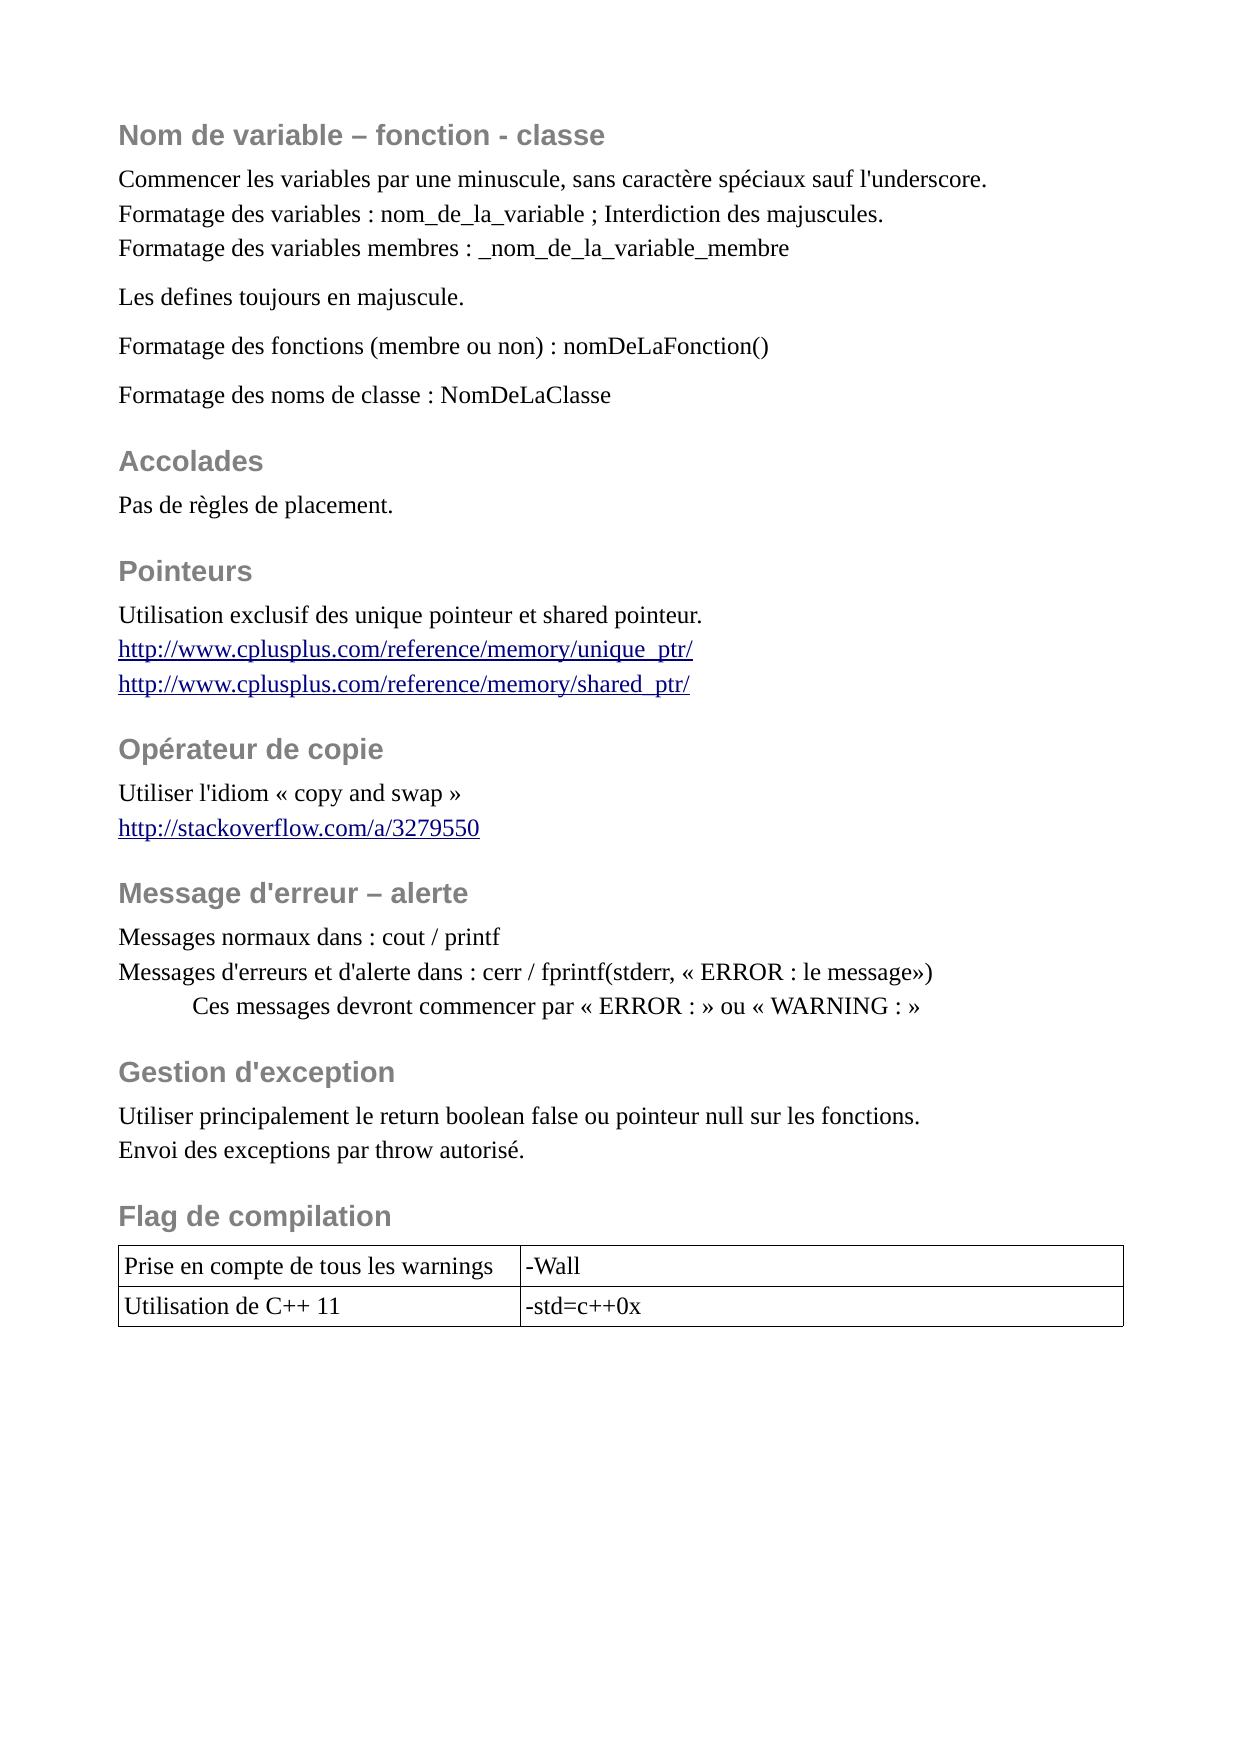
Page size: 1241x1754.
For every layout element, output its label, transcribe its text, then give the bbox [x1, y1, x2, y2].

subtitle Accolades [118, 444, 1122, 477]
subtitle Flag de compilation [118, 1199, 1122, 1233]
subtitle Gestion d'exception [118, 1055, 1122, 1089]
text Messages normaux dans : cout / printf Messages d'erreurs et d'alerte dans : cerr / fprintf(stderr, « ERROR : le message») Ces messages devront commencer par « ERROR : » ou « WARNING : » [118, 922, 1122, 1020]
subtitle Opérateur de copie [118, 732, 1122, 766]
text Pas de règles de placement. [118, 490, 1122, 519]
subtitle Pointeurs [118, 554, 1122, 587]
text Formatage des noms de classe : NomDeLaClasse [118, 380, 1122, 409]
text Utiliser principalement le return boolean false ou pointeur null sur les fonctions. Envoi des exceptions par throw autorisé. [118, 1101, 1122, 1164]
text Utilisation exclusif des unique pointeur et shared pointeur. http://www.cplusplus.com/reference/memory/unique_ptr/ http://www.cplusplus.com/reference/memory/shared_ptr/ [118, 600, 1122, 697]
text Les defines toujours en majuscule. [118, 282, 1122, 311]
table_cell Utilisation de C++ 11 [119, 1287, 520, 1326]
table_header Prise en compte de tous les warnings [119, 1246, 520, 1286]
subtitle Message d'erreur – alerte [118, 876, 1122, 910]
text Commencer les variables par une minuscule, sans caractère spéciaux sauf l'underscore. Formatage des variables : nom_de_la_variable ; Interdiction des majuscules. Formatage des variables membres : _nom_de_la_variable_membre [118, 164, 1122, 262]
table_header -Wall [521, 1246, 1123, 1286]
text Utiliser l'idiom « copy and swap » http://stackoverflow.com/a/3279550 [118, 778, 1122, 842]
table_cell -std=c++0x [521, 1287, 1123, 1326]
text Formatage des fonctions (membre ou non) : nomDeLaFonction() [118, 331, 1122, 360]
subtitle Nom de variable – fonction - classe [118, 118, 1122, 152]
